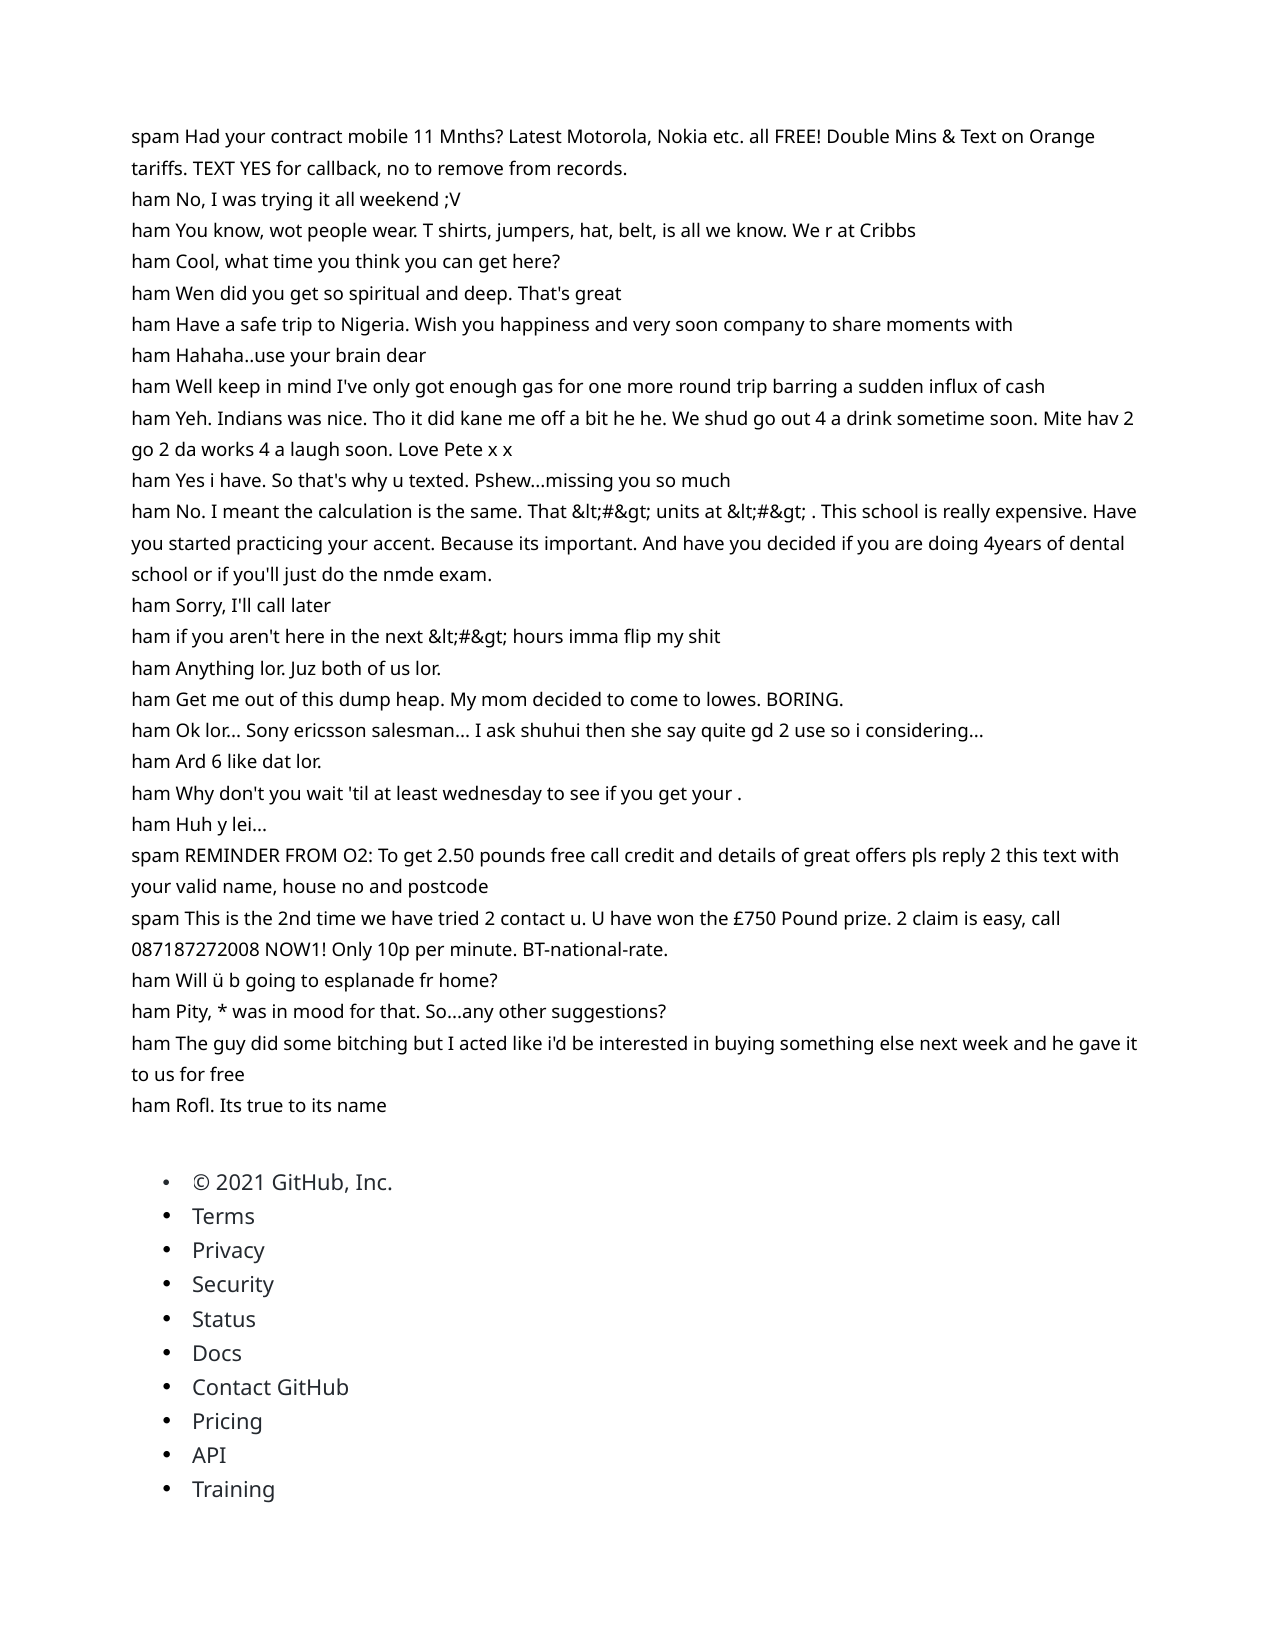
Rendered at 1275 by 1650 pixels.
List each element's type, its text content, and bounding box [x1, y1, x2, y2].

table_cell spam Had your contract mobile 11 Mnths? Latest Motorola, Nokia etc. all FREE! Double Mins & Text on Orange tariffs. TEXT YES for callback, no to remove from records. [131, 118, 1157, 181]
table_cell ham The guy did some bitching but I acted like i'd be interested in buying something else next week and he gave it to us for free [131, 1024, 1157, 1087]
table_cell ham Huh y lei... [131, 806, 1157, 837]
table_cell [118, 587, 131, 618]
table_cell ham Yeh. Indians was nice. Tho it did kane me off a bit he he. We shud go out 4 a drink sometime soon. Mite hav 2 go 2 da works 4 a laugh soon. Love Pete x x [131, 399, 1157, 462]
table_cell ham Anything lor. Juz both of us lor. [131, 649, 1157, 681]
table_cell [118, 774, 131, 806]
table_cell ham Get me out of this dump heap. My mom decided to come to lowes. BORING. [131, 681, 1157, 712]
table_cell ham No. I meant the calculation is the same. That &lt;#&gt; units at &lt;#&gt; . This school is really expensive. Have you started practicing your accent. Because its important. And have you decided if you are doing 4years of dental school or if you'll just do the nmde exam. [131, 493, 1157, 587]
table_cell [118, 212, 131, 243]
table_cell ham Yes i have. So that's why u texted. Pshew...missing you so much [131, 462, 1157, 493]
table_cell [118, 837, 131, 899]
table_cell ham if you aren't here in the next &lt;#&gt; hours imma flip my shit [131, 618, 1157, 649]
table_cell ham No, I was trying it all weekend ;V [131, 181, 1157, 212]
table_cell [118, 806, 131, 837]
table_cell [118, 743, 131, 774]
table_cell ham Ard 6 like dat lor. [131, 743, 1157, 774]
table_cell [118, 306, 131, 337]
table_cell [118, 993, 131, 1024]
list API [162, 1440, 1157, 1470]
table_cell [118, 181, 131, 212]
table_cell [118, 399, 131, 462]
table_cell ham Wen did you get so spiritual and deep. That's great [131, 274, 1157, 306]
table_cell ham Rofl. Its true to its name [131, 1087, 1157, 1118]
table_cell [118, 962, 131, 993]
table_cell [118, 899, 131, 962]
list Pricing [162, 1406, 1157, 1436]
table_cell spam REMINDER FROM O2: To get 2.50 pounds free call credit and details of great offers pls reply 2 this text with your valid name, house no and postcode [131, 837, 1157, 899]
table_cell [118, 1024, 131, 1087]
table_cell ham Well keep in mind I've only got enough gas for one more round trip barring a sudden influx of cash [131, 368, 1157, 399]
table_cell ham Pity, * was in mood for that. So...any other suggestions? [131, 993, 1157, 1024]
table_cell [118, 649, 131, 681]
table_cell ham Cool, what time you think you can get here? [131, 243, 1157, 274]
table_cell ham Why don't you wait 'til at least wednesday to see if you get your . [131, 774, 1157, 806]
list © 2021 GitHub, Inc. [162, 1167, 1157, 1197]
table_cell ham You know, wot people wear. T shirts, jumpers, hat, belt, is all we know. We r at Cribbs [131, 212, 1157, 243]
list Contact GitHub [162, 1372, 1157, 1402]
list Security [162, 1269, 1157, 1299]
table_cell [118, 243, 131, 274]
table_cell [118, 118, 131, 181]
table_cell [118, 493, 131, 587]
table_cell ham Ok lor... Sony ericsson salesman... I ask shuhui then she say quite gd 2 use so i considering... [131, 712, 1157, 743]
table_cell [118, 1087, 131, 1118]
list Privacy [162, 1235, 1157, 1265]
table_cell spam This is the 2nd time we have tried 2 contact u. U have won the £750 Pound prize. 2 claim is easy, call 087187272008 NOW1! Only 10p per minute. BT-national-rate. [131, 899, 1157, 962]
list Docs [162, 1338, 1157, 1367]
table_cell ham Have a safe trip to Nigeria. Wish you happiness and very soon company to share moments with [131, 306, 1157, 337]
table_cell ham Sorry, I'll call later [131, 587, 1157, 618]
table_cell ham Will ü b going to esplanade fr home? [131, 962, 1157, 993]
table_cell [118, 337, 131, 368]
table_cell [118, 681, 131, 712]
table_cell [118, 462, 131, 493]
list Status [162, 1303, 1157, 1333]
table_cell [118, 712, 131, 743]
table_cell [118, 618, 131, 649]
list Training [162, 1474, 1157, 1504]
table_cell ham Hahaha..use your brain dear [131, 337, 1157, 368]
list Terms [162, 1201, 1157, 1231]
table_cell [118, 368, 131, 399]
table_cell [118, 274, 131, 306]
